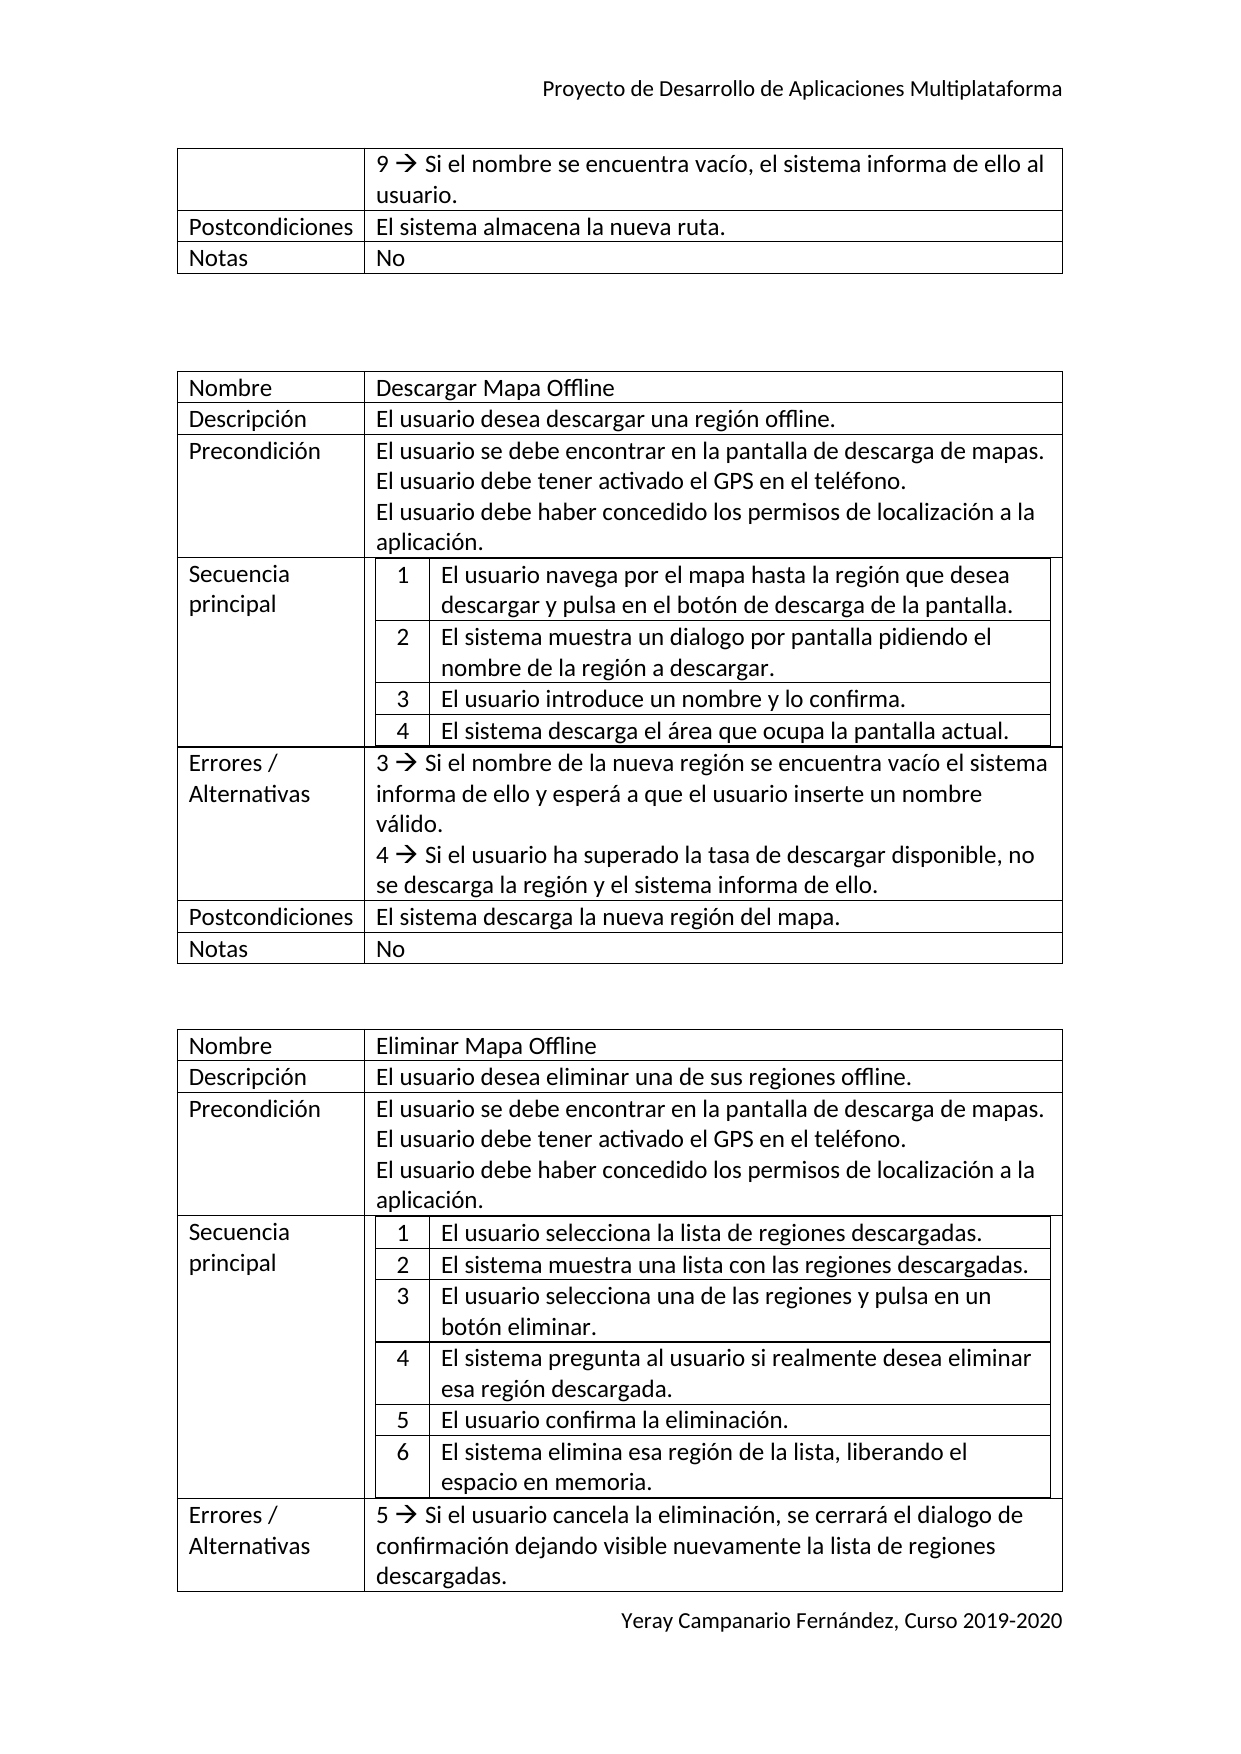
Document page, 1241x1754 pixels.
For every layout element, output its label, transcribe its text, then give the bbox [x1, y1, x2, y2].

table_cell [1051, 1216, 1062, 1498]
table_cell Notas [178, 242, 364, 273]
table_cell 2 [376, 1249, 429, 1279]
table_cell [365, 558, 375, 746]
table_cell [365, 1216, 375, 1498]
table_cell El sistema descarga el área que ocupa la pantalla actual. [430, 715, 1050, 745]
table_cell El usuario introduce un nombre y lo confirma. [430, 683, 1050, 714]
table_cell Errores / Alternativas [178, 748, 364, 900]
table_cell Descripción [178, 1061, 364, 1092]
table_cell 4 [376, 1343, 429, 1403]
table_cell 2 [376, 621, 429, 682]
table_header El usuario selecciona la lista de regiones descargadas. [430, 1217, 1050, 1248]
table_cell Notas [178, 933, 364, 963]
table_cell Secuencia principal [178, 558, 364, 746]
table_header Eliminar Mapa Offline [365, 1030, 1062, 1060]
table_cell 3 [376, 683, 429, 714]
table_header El usuario navega por el mapa hasta la región que desea descargar y pulsa en el botón de descarga de la pantalla. [430, 559, 1050, 620]
table_cell El sistema elimina esa región de la lista, liberando el espacio en memoria. [430, 1436, 1050, 1497]
table_cell Postcondiciones [178, 901, 364, 932]
table_header Descargar Mapa Offline [365, 372, 1062, 402]
table_cell 6 [376, 1436, 429, 1497]
table_cell El usuario se debe encontrar en la pantalla de descarga de mapas. El usuario debe tener activado el GPS en el teléfono. El usuario debe haber concedido los permisos de localización a la aplicación. [365, 1093, 1062, 1215]
table_cell Precondición [178, 1093, 364, 1215]
table_cell No [365, 242, 1062, 273]
table_cell 5 [376, 1405, 429, 1435]
table_cell El usuario desea descargar una región offline. [365, 403, 1062, 434]
table_cell El sistema pregunta al usuario si realmente desea eliminar esa región descargada. [430, 1343, 1050, 1403]
table_cell El sistema descarga la nueva región del mapa. [365, 901, 1062, 932]
table_cell El sistema muestra un dialogo por pantalla pidiendo el nombre de la región a descargar. [430, 621, 1050, 682]
table_cell El usuario confirma la eliminación. [430, 1405, 1050, 1435]
table_cell [178, 149, 364, 210]
table_cell 5  Si el usuario cancela la eliminación, se cerrará el dialogo de confirmación dejando visible nuevamente la lista de regiones descargadas. [365, 1499, 1062, 1591]
table_cell [1051, 558, 1062, 746]
table_cell Secuencia principal [178, 1216, 364, 1498]
table_cell El sistema muestra una lista con las regiones descargadas. [430, 1249, 1050, 1279]
table_cell El usuario se debe encontrar en la pantalla de descarga de mapas. El usuario debe tener activado el GPS en el teléfono. El usuario debe haber concedido los permisos de localización a la aplicación. [365, 435, 1062, 557]
table_cell Postcondiciones [178, 211, 364, 241]
table_header 1 [376, 1217, 429, 1248]
table_cell 3  Si el nombre de la nueva región se encuentra vacío el sistema informa de ello y esperá a que el usuario inserte un nombre válido. 4  Si el usuario ha superado la tasa de descargar disponible, no se descarga la región y el sistema informa de ello. [365, 748, 1062, 900]
table_cell 3 [376, 1280, 429, 1341]
table_header 1 [376, 559, 429, 620]
table_cell Precondición [178, 435, 364, 557]
table_cell Descripción [178, 403, 364, 434]
table_cell 4 [376, 715, 429, 745]
table_cell Errores / Alternativas [178, 1499, 364, 1591]
table_cell El usuario selecciona una de las regiones y pulsa en un botón eliminar. [430, 1280, 1050, 1341]
table_cell El sistema almacena la nueva ruta. [365, 211, 1062, 241]
table_header Nombre [178, 372, 364, 402]
table_header Nombre [178, 1030, 364, 1060]
table_cell 9  Si el nombre se encuentra vacío, el sistema informa de ello al usuario. [365, 149, 1062, 210]
table_cell No [365, 933, 1062, 963]
table_cell El usuario desea eliminar una de sus regiones offline. [365, 1061, 1062, 1092]
